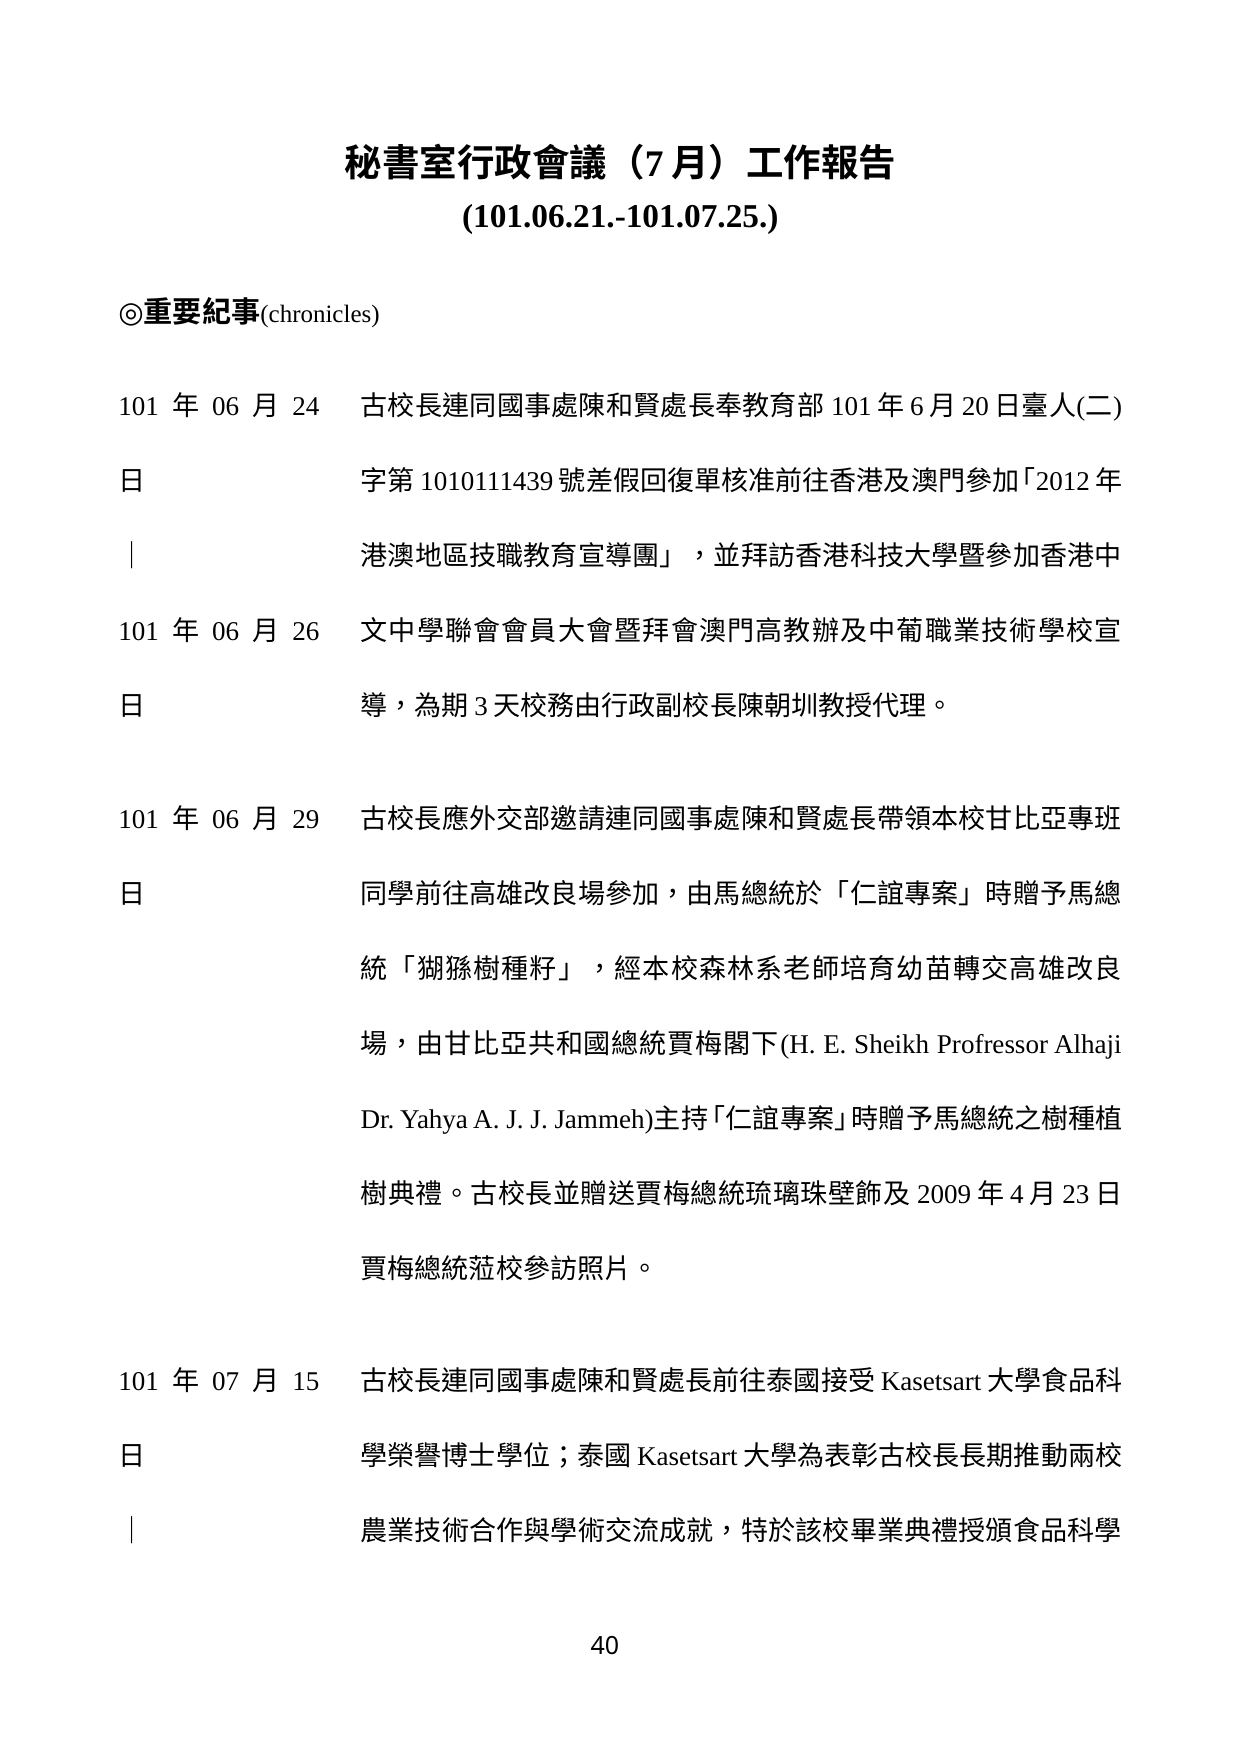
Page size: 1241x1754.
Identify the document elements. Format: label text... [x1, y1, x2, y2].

table_cell 古校長應外交部邀請連同國事處陳和賢處長帶領本校甘比亞專班同學前往高雄改良場參加，由馬總統於「仁誼專案」時贈予馬總統「猢猻樹種籽」，經本校森林系老師培育幼苗轉交高雄改良場，由甘比亞共和國總統賈梅閣下(H. E. Sheikh Profressor Alhaji Dr. Yahya A. J. J. Jammeh)主持「仁誼專案」時贈予馬總統之樹種植樹典禮。古校長並贈送賈梅總統琉璃珠壁飾及2009年4月23日賈梅總統蒞校參訪照片。 [358, 779, 1125, 1342]
text (101.06.21.-101.07.25.) [118, 198, 1122, 235]
table_cell 101年06月29日 [115, 779, 322, 1342]
table_cell [322, 779, 357, 1342]
table_header 古校長連同國事處陳和賢處長奉教育部101年6月20日臺人(二)字第1010111439號差假回復單核准前往香港及澳門參加「2012年港澳地區技職教育宣導團」，並拜訪香港科技大學暨參加香港中文中學聯會會員大會暨拜會澳門高教辦及中葡職業技術學校宣導，為期3天校務由行政副校長陳朝圳教授代理。 [358, 367, 1125, 779]
table_cell [322, 1342, 357, 1567]
text 秘書室行政會議（7月）工作報告 [118, 123, 1122, 198]
table_header [322, 367, 357, 779]
table_header 101年06月24日 ｜ 101年06月26日 [115, 367, 322, 779]
table_cell 古校長連同國事處陳和賢處長前往泰國接受Kasetsart大學食品科學榮譽博士學位；泰國Kasetsart大學為表彰古校長長期推動兩校農業技術合作與學術交流成就，特於該校畢業典禮授頒食品科學 [358, 1342, 1125, 1567]
text ◎重要紀事(chronicles) [118, 273, 1122, 348]
table_cell 101年07月15日 ｜ [115, 1342, 322, 1567]
